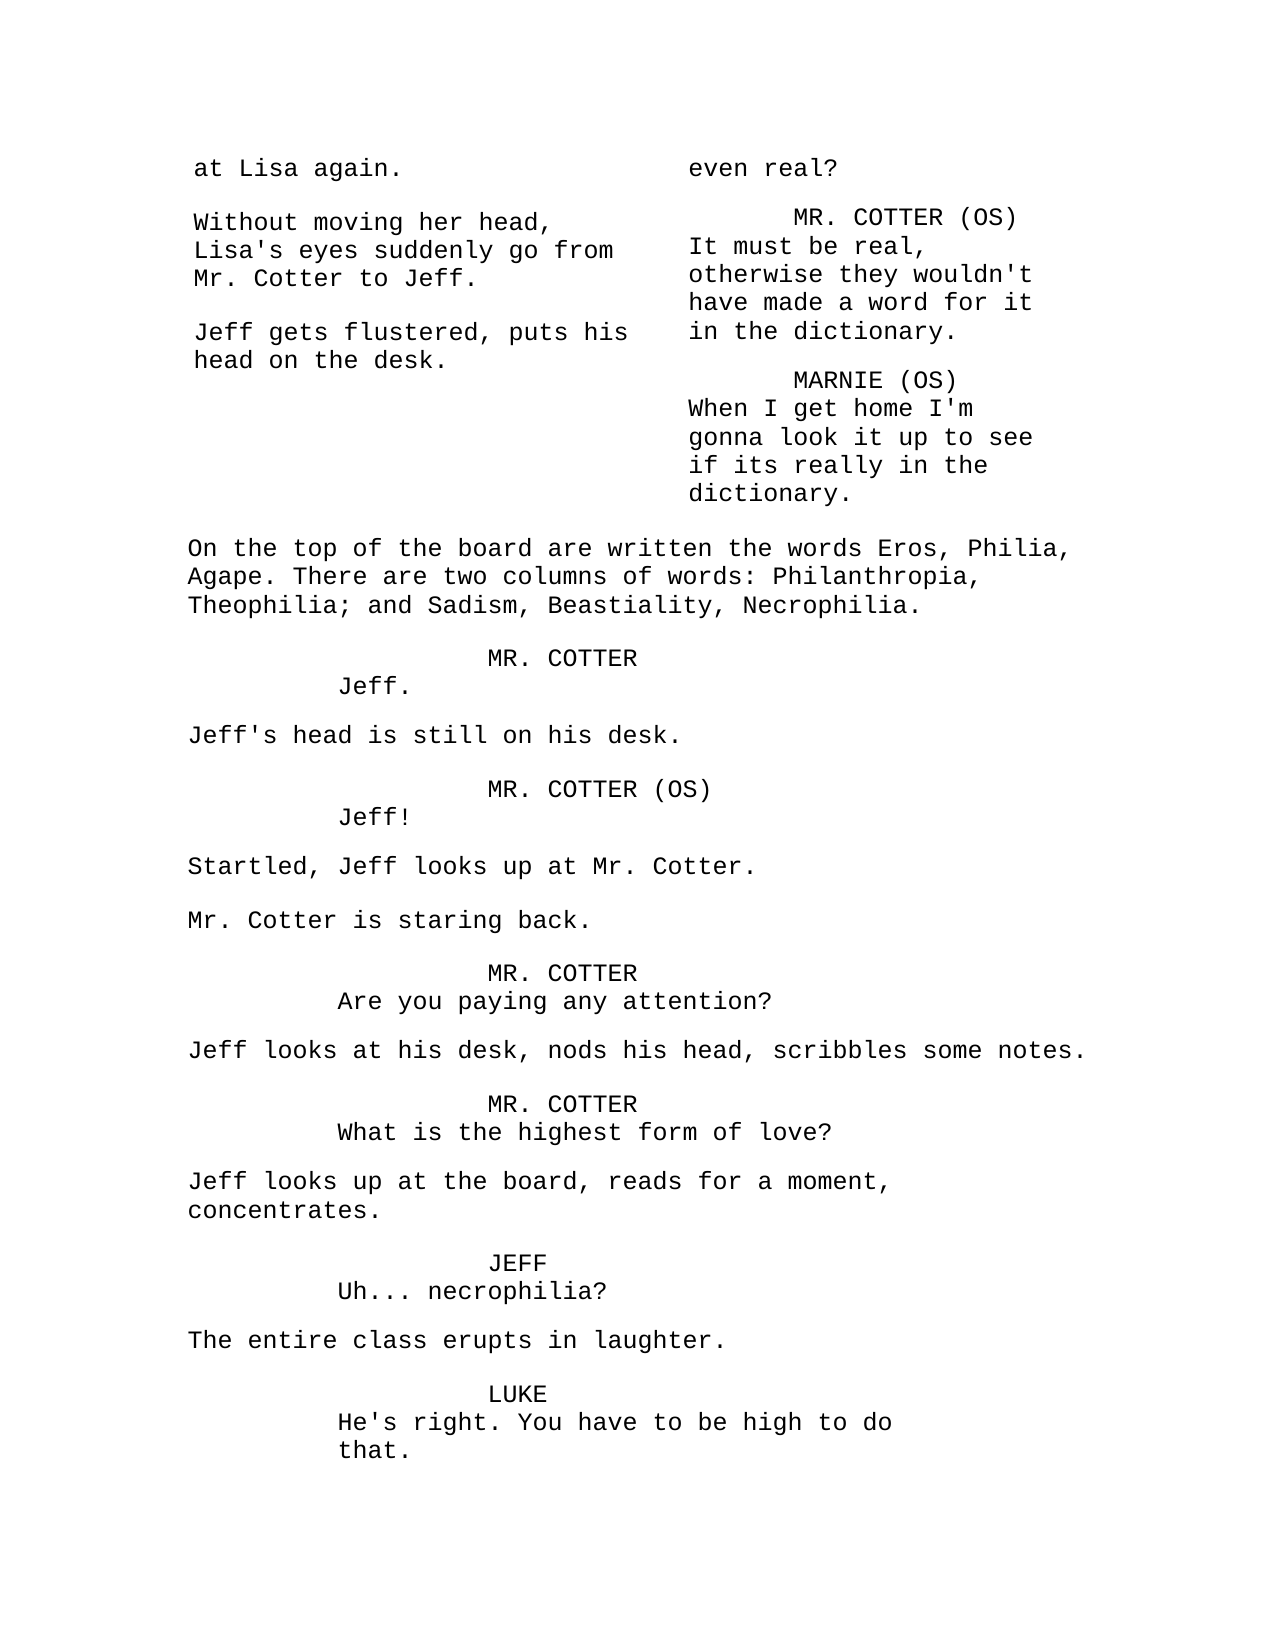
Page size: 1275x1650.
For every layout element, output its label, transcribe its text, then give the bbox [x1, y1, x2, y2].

table_header even real? MR. COTTER (OS) It must be real, otherwise they wouldn't have made a word for it in the dictionary. MARNIE (OS) When I get home I'm gonna look it up to see if its really in the dictionary. [638, 150, 1087, 536]
text MR. COTTER (OS) [187, 776, 1087, 805]
text LUKE [187, 1381, 1087, 1410]
text Jeff looks up at the board, reads for a moment, concentrates. [187, 1169, 1087, 1226]
text Mr. Cotter is staring back. [187, 907, 1087, 936]
text MR. COTTER [187, 961, 1087, 989]
text Jeff. [337, 674, 937, 702]
text He's right. You have to be high to do that. [337, 1410, 937, 1466]
text Jeff's head is still on his desk. [187, 723, 1087, 751]
text JEFF [187, 1251, 1087, 1279]
text MR. COTTER [187, 1091, 1087, 1120]
text Uh... necrophilia? [337, 1279, 937, 1307]
table_header at Lisa again. Without moving her head, Lisa's eyes suddenly go from Mr. Cotter to Jeff. Jeff gets flustered, puts his head on the desk. [188, 150, 637, 536]
text Startled, Jeff looks up at Mr. Cotter. [187, 854, 1087, 882]
text Are you paying any attention? [337, 989, 937, 1017]
text MR. COTTER [187, 646, 1087, 674]
text Jeff looks at his desk, nods his head, scribbles some notes. [187, 1038, 1087, 1066]
text Jeff! [337, 805, 937, 833]
text On the top of the board are written the words Eros, Philia, Agape. There are two columns of words: Philanthropia, Theophilia; and Sadism, Beastiality, Necrophilia. [187, 536, 1087, 621]
text The entire class erupts in laughter. [187, 1328, 1087, 1356]
text What is the highest form of love? [337, 1120, 937, 1148]
